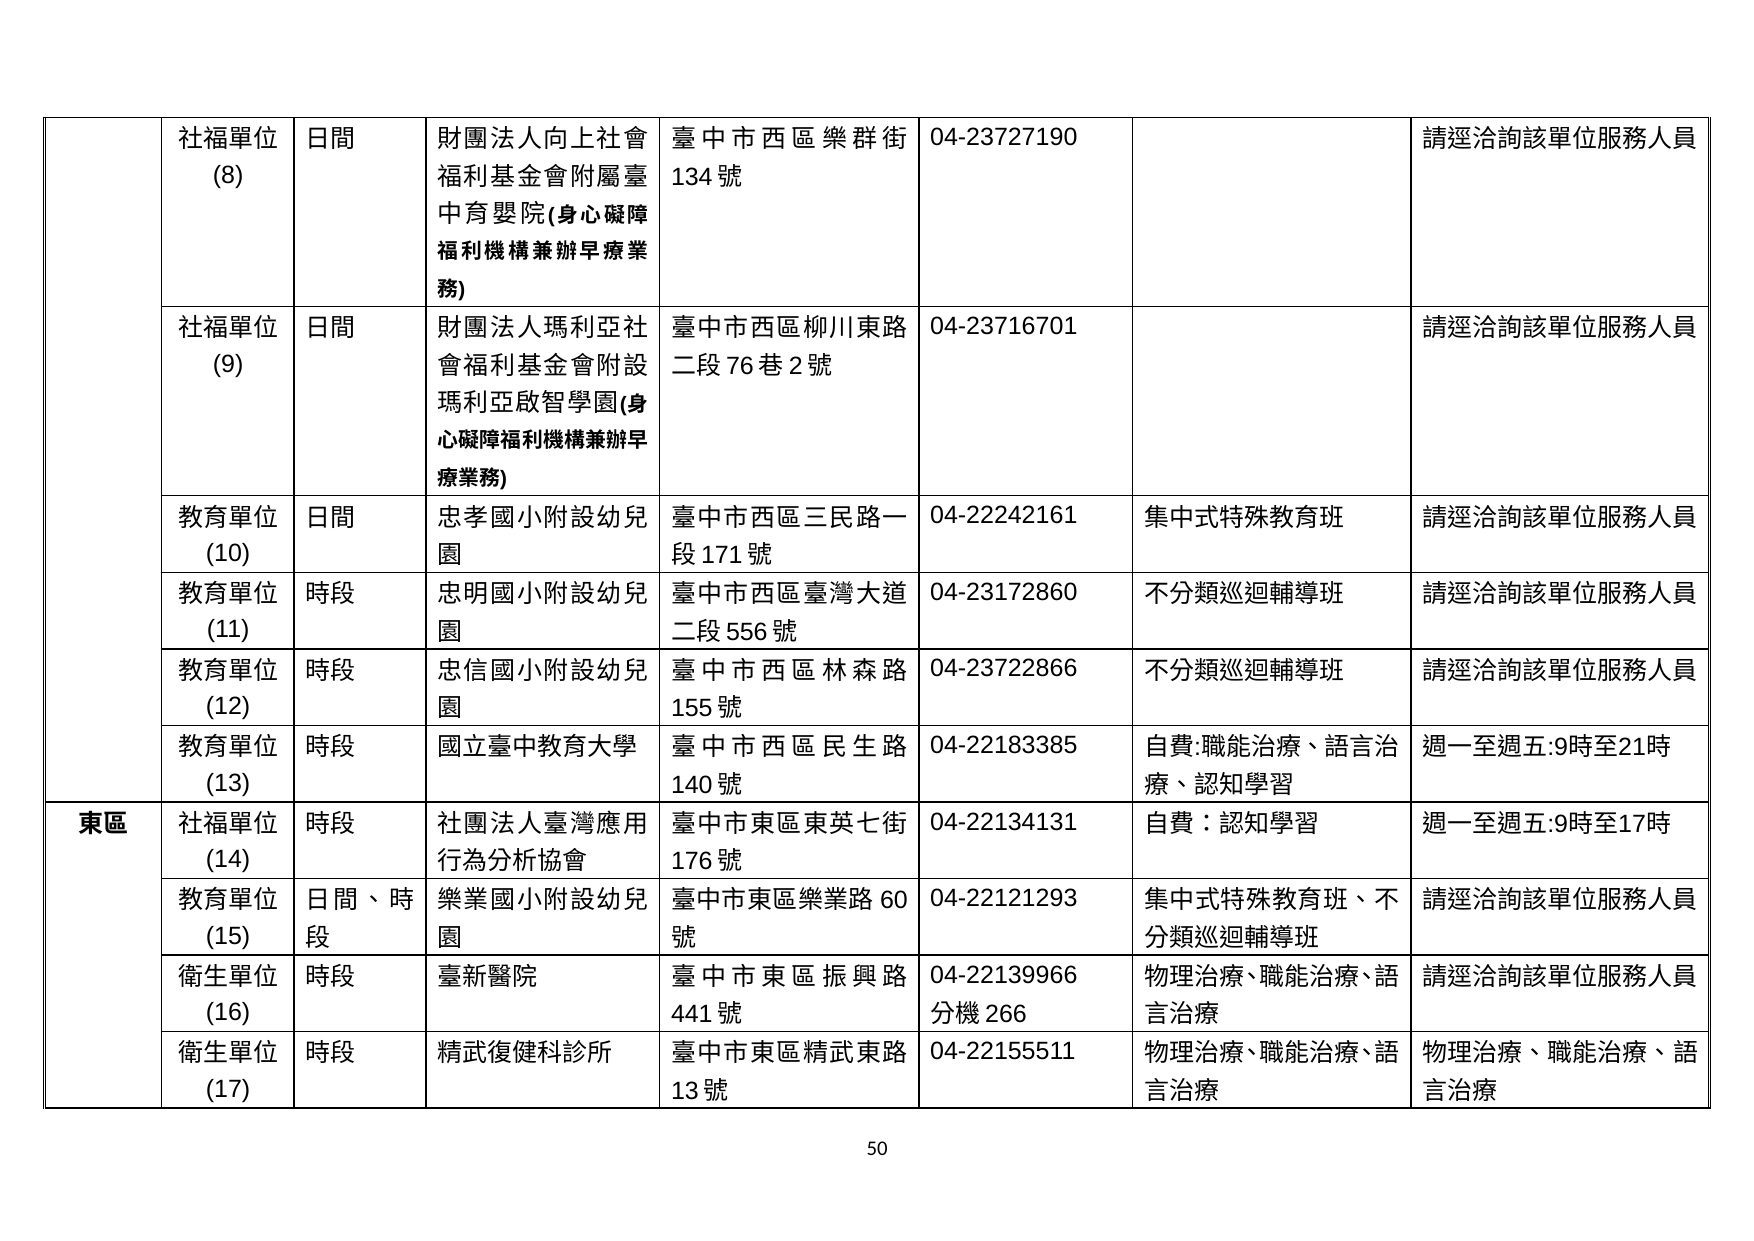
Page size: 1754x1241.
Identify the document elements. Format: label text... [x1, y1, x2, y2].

table_cell 時段 [295, 956, 425, 1031]
table_cell 忠明國小附設幼兒園 [427, 573, 659, 648]
table_cell 日間 [295, 307, 425, 495]
table_cell 財團法人瑪利亞社會福利基金會附設瑪利亞啟智學園(身心礙障福利機構兼辦早療業務) [427, 307, 659, 495]
table_cell 國立臺中教育大學 [427, 726, 659, 801]
table_cell 社福單位(9) [162, 307, 293, 495]
table_cell 教育單位(15) [162, 879, 293, 954]
table_cell 臺新醫院 [427, 956, 659, 1031]
table_cell 精武復健科診所 [427, 1032, 659, 1107]
table_cell 日間、時段 [295, 879, 425, 954]
table_cell 時段 [295, 726, 425, 801]
table_cell [46, 118, 161, 801]
table_cell 週一至週五:9時至21時 [1412, 726, 1708, 801]
table_cell 04-23727190 [920, 118, 1132, 306]
table_cell 04-22242161 [920, 496, 1132, 571]
table_cell 臺中市西區柳川東路二段76巷2號 [660, 307, 918, 495]
table_cell 臺中市東區東英七街176號 [660, 803, 918, 878]
table_cell 樂業國小附設幼兒園 [427, 879, 659, 954]
table_cell 教育單位(10) [162, 496, 293, 571]
table_cell 臺中市西區林森路155號 [660, 650, 918, 724]
table_cell 社團法人臺灣應用行為分析協會 [427, 803, 659, 878]
table_cell 東區 [46, 803, 161, 1107]
table_cell [1133, 118, 1410, 306]
table_cell 自費：認知學習 [1133, 803, 1410, 878]
table_cell 臺中市東區樂業路60號 [660, 879, 918, 954]
table_cell 忠孝國小附設幼兒園 [427, 496, 659, 571]
table_cell 臺中市西區樂群街134號 [660, 118, 918, 306]
table_cell 請逕洽詢該單位服務人員 [1412, 879, 1708, 954]
table_cell 請逕洽詢該單位服務人員 [1412, 650, 1708, 724]
table_cell 04-22155511 [920, 1032, 1132, 1107]
table_cell 請逕洽詢該單位服務人員 [1412, 956, 1708, 1031]
table_cell [1133, 307, 1410, 495]
table_cell 忠信國小附設幼兒園 [427, 650, 659, 724]
table_cell 物理治療、職能治療、語言治療 [1133, 1032, 1410, 1107]
table_cell 請逕洽詢該單位服務人員 [1412, 496, 1708, 571]
table_cell 時段 [295, 803, 425, 878]
table_cell 請逕洽詢該單位服務人員 [1412, 118, 1708, 306]
table_cell 社福單位(8) [162, 118, 293, 306]
table_cell 時段 [295, 650, 425, 724]
table_cell 不分類巡迴輔導班 [1133, 650, 1410, 724]
table_cell 時段 [295, 1032, 425, 1107]
table_cell 04-22134131 [920, 803, 1132, 878]
table_cell 週一至週五:9時至17時 [1412, 803, 1708, 878]
table_cell 04-23172860 [920, 573, 1132, 648]
table_cell 臺中市西區臺灣大道二段556號 [660, 573, 918, 648]
table_cell 臺中市東區精武東路13號 [660, 1032, 918, 1107]
table_cell 不分類巡迴輔導班 [1133, 573, 1410, 648]
table_cell 教育單位(11) [162, 573, 293, 648]
table_cell 04-22183385 [920, 726, 1132, 801]
table_cell 衛生單位(17) [162, 1032, 293, 1107]
table_cell 教育單位(13) [162, 726, 293, 801]
table_cell 04-23716701 [920, 307, 1132, 495]
table_cell 請逕洽詢該單位服務人員 [1412, 573, 1708, 648]
table_cell 衛生單位(16) [162, 956, 293, 1031]
table_cell 物理治療、職能治療、語言治療 [1412, 1032, 1708, 1107]
table_cell 臺中市西區三民路一段171號 [660, 496, 918, 571]
table_cell 日間 [295, 118, 425, 306]
table_cell 04-22139966 分機266 [920, 956, 1132, 1031]
table_cell 物理治療、職能治療、語言治療 [1133, 956, 1410, 1031]
table_cell 教育單位(12) [162, 650, 293, 724]
table_cell 自費:職能治療、語言治療、認知學習 [1133, 726, 1410, 801]
table_cell 社福單位(14) [162, 803, 293, 878]
table_cell 日間 [295, 496, 425, 571]
table_cell 04-23722866 [920, 650, 1132, 724]
table_cell 04-22121293 [920, 879, 1132, 954]
table_cell 時段 [295, 573, 425, 648]
table_cell 集中式特殊教育班、不分類巡迴輔導班 [1133, 879, 1410, 954]
table_cell 請逕洽詢該單位服務人員 [1412, 307, 1708, 495]
table_cell 集中式特殊教育班 [1133, 496, 1410, 571]
table_cell 財團法人向上社會福利基金會附屬臺中育嬰院(身心礙障福利機構兼辦早療業務) [427, 118, 659, 306]
table_cell 臺中市西區民生路140號 [660, 726, 918, 801]
table_cell 臺中市東區振興路441號 [660, 956, 918, 1031]
